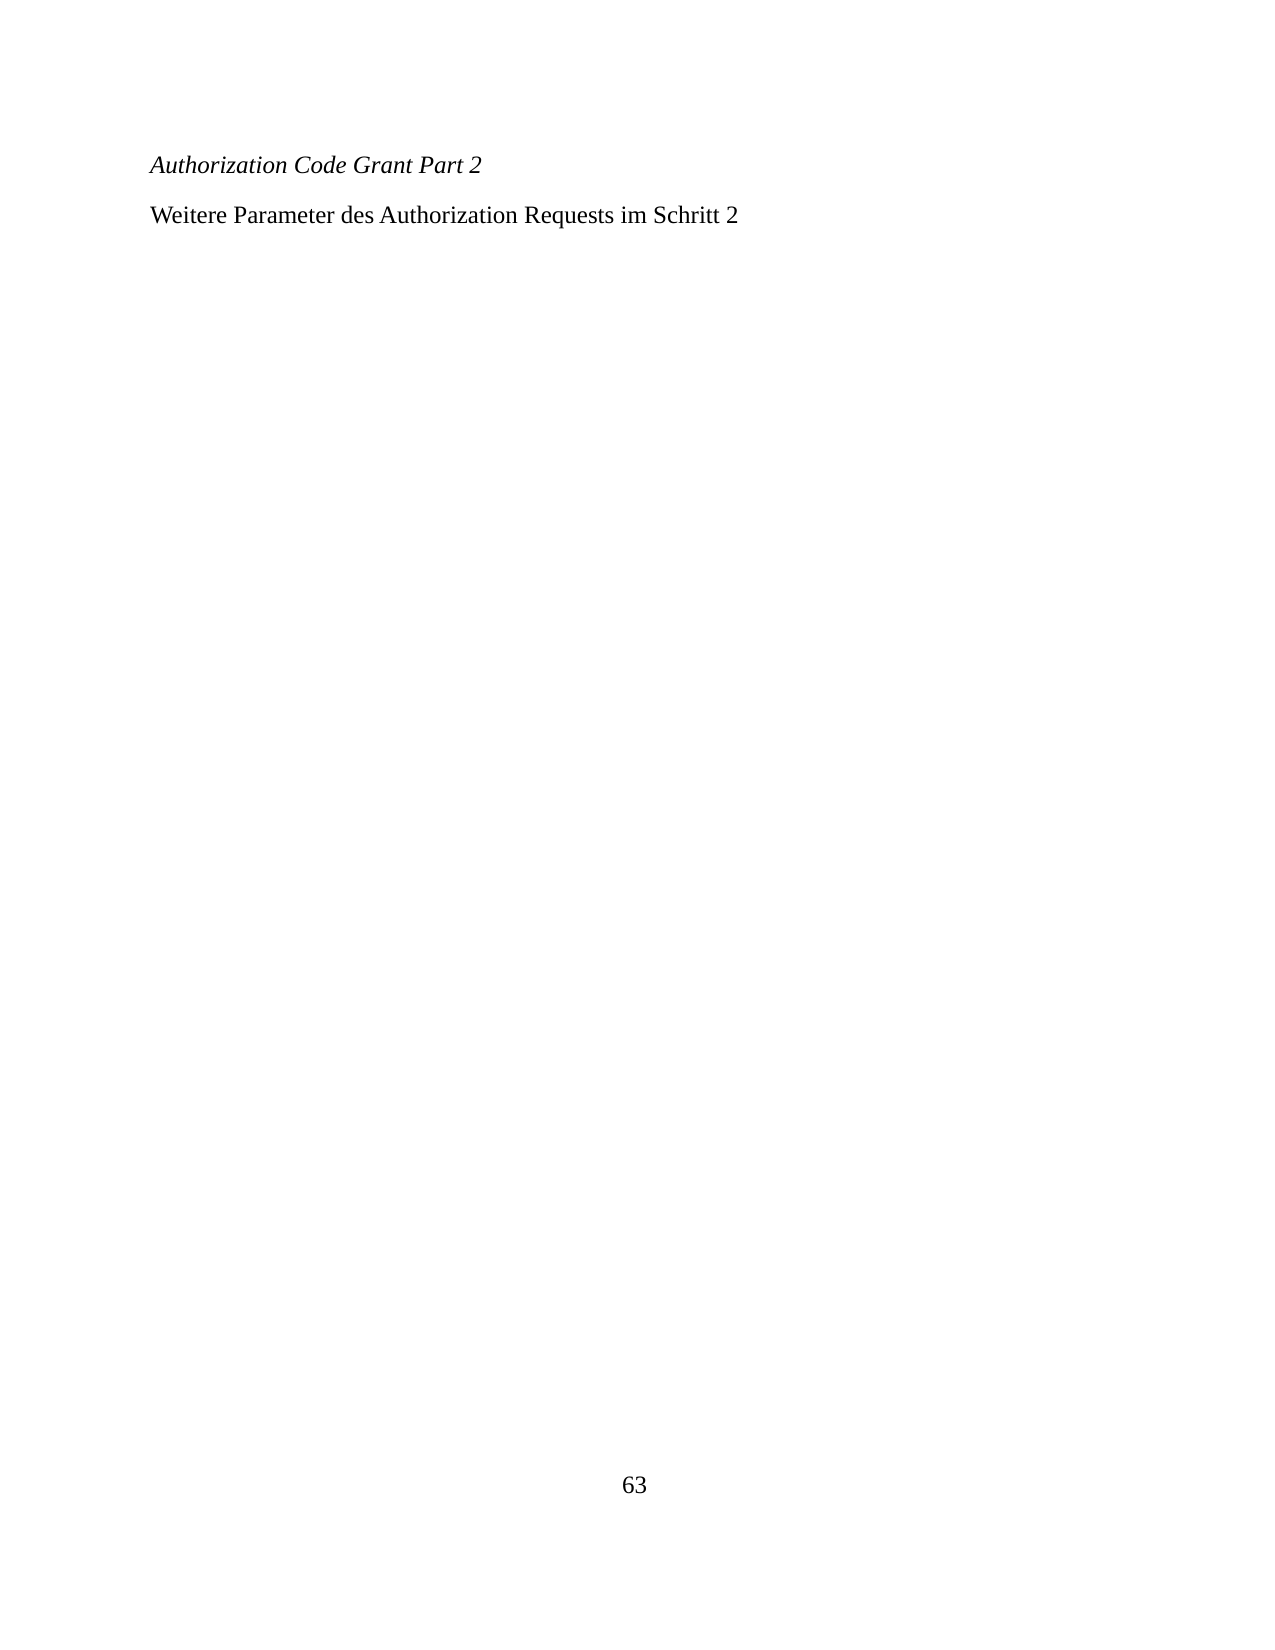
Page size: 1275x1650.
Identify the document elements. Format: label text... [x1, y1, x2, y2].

text Weitere Parameter des Authorization Requests im Schritt 2 [150, 200, 1125, 229]
text Authorization Code Grant Part 2 [150, 150, 1125, 179]
